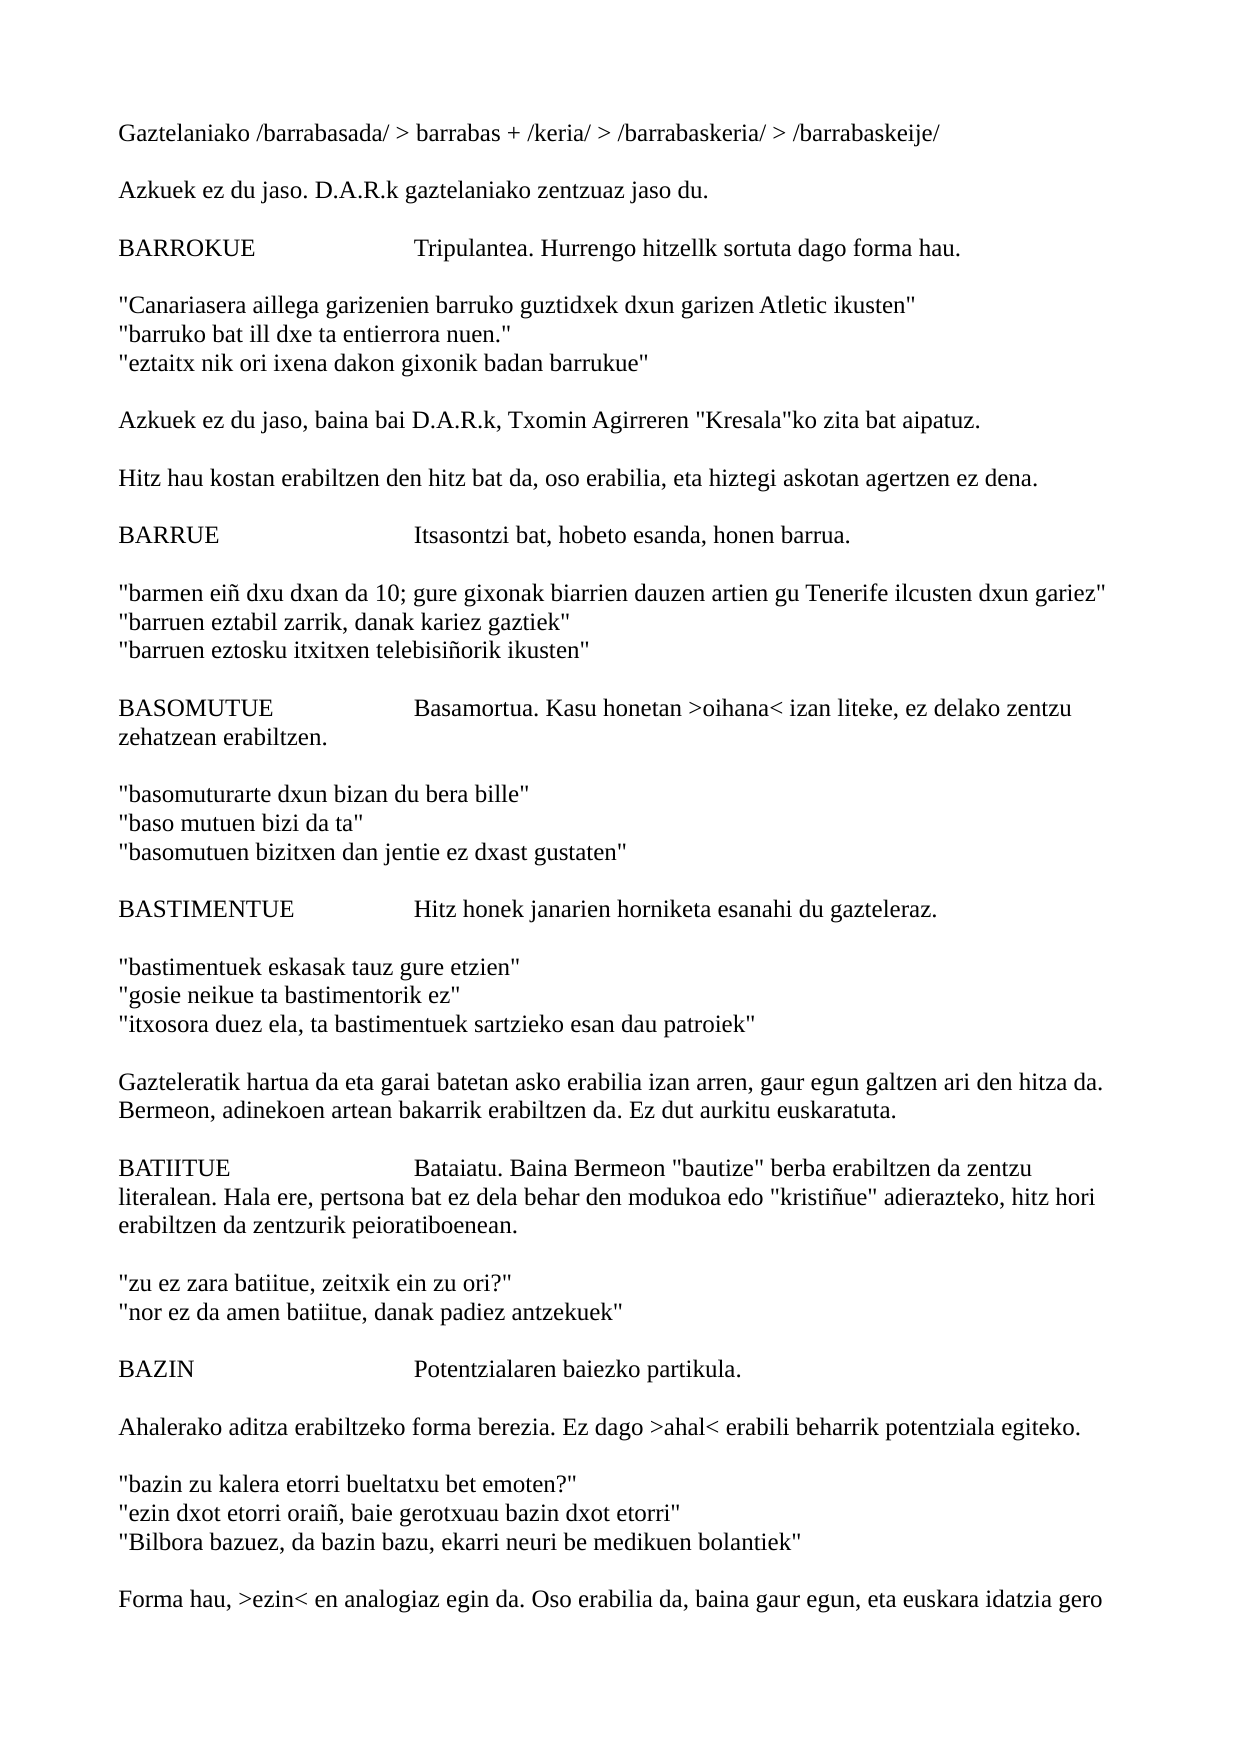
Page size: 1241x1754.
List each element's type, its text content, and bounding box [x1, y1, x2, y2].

text BATIITUE Bataiatu. Baina Bermeon "bautize" berba erabiltzen da zentzu literalean. Hala ere, pertsona bat ez dela behar den modukoa edo "kristiñue" adierazteko, hitz hori erabiltzen da zentzurik peioratiboenean. [118, 1153, 1122, 1239]
text "gosie neikue ta bastimentorik ez" [118, 981, 1122, 1009]
text Gazteleratik hartua da eta garai batetan asko erabilia izan arren, gaur egun galtzen ari den hitza da. Bermeon, adinekoen artean bakarrik erabiltzen da. Ez dut aurkitu euskaratuta. [118, 1067, 1122, 1124]
text "Bilbora bazuez, da bazin bazu, ekarri neuri be medikuen bolantiek" [118, 1527, 1122, 1556]
text BAZIN Potentzialaren baiezko partikula. [118, 1354, 1122, 1383]
text "barruko bat ill dxe ta entierrora nuen." [118, 319, 1122, 348]
text BARRUE Itsasontzi bat, hobeto esanda, honen barrua. [118, 521, 1122, 549]
text Forma hau, >ezin< en analogiaz egin da. Oso erabilia da, baina gaur egun, eta euskara idatzia gero [118, 1584, 1122, 1613]
text "basomutuen bizitxen dan jentie ez dxast gustaten" [118, 837, 1122, 866]
text Azkuek ez du jaso, baina bai D.A.R.k, Txomin Agirreren "Kresala"ko zita bat aipatuz. [118, 406, 1122, 434]
text BASTIMENTUE Hitz honek janarien horniketa esanahi du gazteleraz. [118, 894, 1122, 923]
text Hitz hau kostan erabiltzen den hitz bat da, oso erabilia, eta hiztegi askotan agertzen ez dena. [118, 463, 1122, 492]
text Azkuek ez du jaso. D.A.R.k gaztelaniako zentzuaz jaso du. [118, 176, 1122, 204]
text "nor ez da amen batiitue, danak padiez antzekuek" [118, 1297, 1122, 1326]
text "zu ez zara batiitue, zeitxik ein zu ori?" [118, 1268, 1122, 1297]
text BARROKUE Tripulantea. Hurrengo hitzellk sortuta dago forma hau. [118, 233, 1122, 262]
text Ahalerako aditza erabiltzeko forma berezia. Ez dago >ahal< erabili beharrik potentziala egiteko. [118, 1412, 1122, 1441]
text "itxosora duez ela, ta bastimentuek sartzieko esan dau patroiek" [118, 1009, 1122, 1038]
text "barmen eiñ dxu dxan da 10; gure gixonak biarrien dauzen artien gu Tenerife ilcusten dxun gariez" [118, 578, 1122, 607]
text BASOMUTUE Basamortua. Kasu honetan >oihana< izan liteke, ez delako zentzu zehatzean erabiltzen. [118, 693, 1122, 751]
text "Canariasera aillega garizenien barruko guztidxek dxun garizen Atletic ikusten" [118, 291, 1122, 319]
text Gaztelaniako /barrabasada/ > barrabas + /keria/ > /barrabaskeria/ > /barrabaskeije/ [118, 118, 1122, 147]
text "barruen eztabil zarrik, danak kariez gaztiek" [118, 607, 1122, 636]
text "bastimentuek eskasak tauz gure etzien" [118, 952, 1122, 981]
text "ezin dxot etorri oraiñ, baie gerotxuau bazin dxot etorri" [118, 1498, 1122, 1527]
text "eztaitx nik ori ixena dakon gixonik badan barrukue" [118, 348, 1122, 377]
text "barruen eztosku itxitxen telebisiñorik ikusten" [118, 636, 1122, 664]
text "basomuturarte dxun bizan du bera bille" [118, 779, 1122, 808]
text "bazin zu kalera etorri bueltatxu bet emoten?" [118, 1469, 1122, 1498]
text "baso mutuen bizi da ta" [118, 808, 1122, 837]
